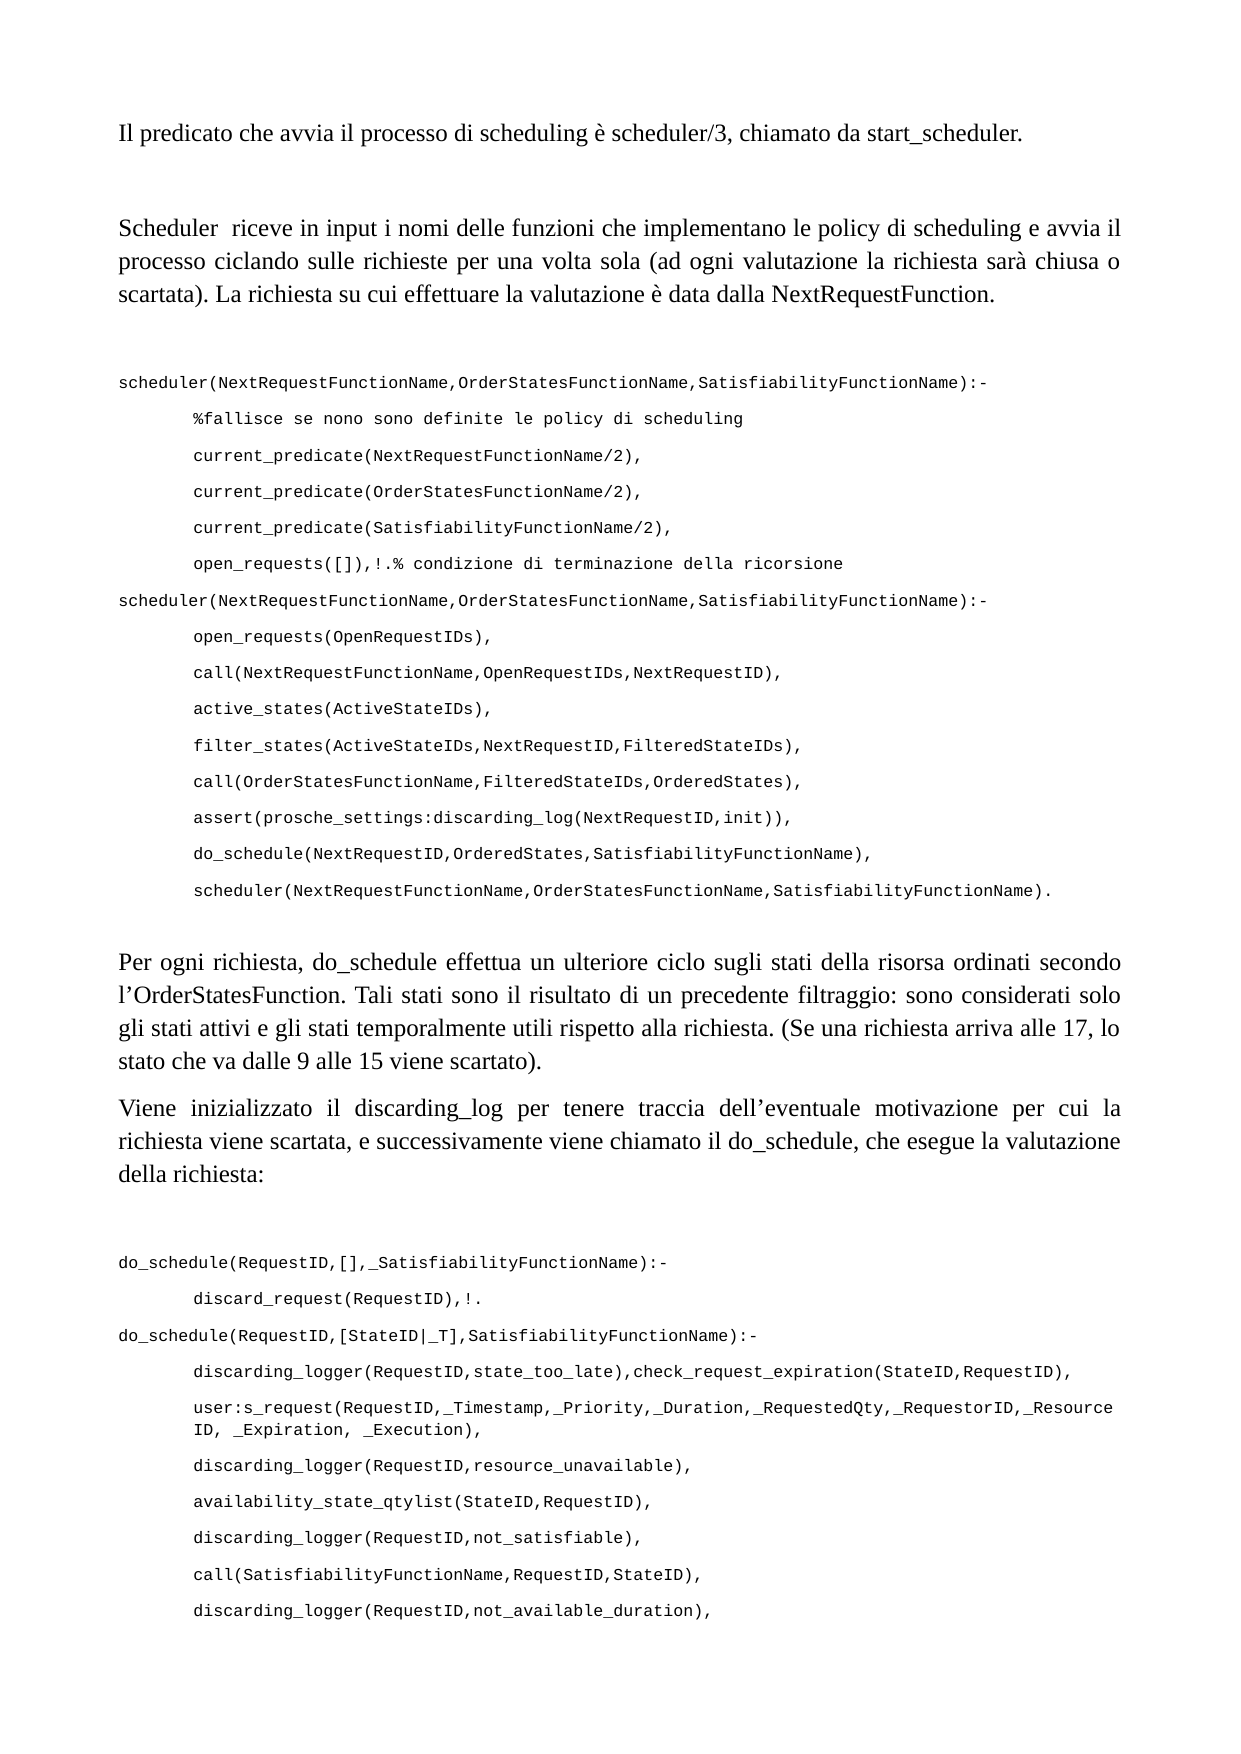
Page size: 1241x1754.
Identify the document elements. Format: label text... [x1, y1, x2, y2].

text availability_state_qtylist(StateID,RequestID), [118, 1494, 1122, 1513]
text Viene inizializzato il discarding_log per tenere traccia dell’eventuale motivazione per cui la richiesta viene scartata, e successivamente viene chiamato il do_schedule, che esegue la valutazione della richiesta: [118, 1093, 1122, 1188]
text discarding_logger(RequestID,resource_unavailable), [118, 1458, 1122, 1476]
text scheduler(NextRequestFunctionName,OrderStatesFunctionName,SatisfiabilityFunctionName). [118, 882, 1122, 901]
text Per ogni richiesta, do_schedule effettua un ulteriore ciclo sugli stati della risorsa ordinati secondo l’OrderStatesFunction. Tali stati sono il risultato di un precedente filtraggio: sono considerati solo gli stati attivi e gli stati temporalmente utili rispetto alla richiesta. (Se una richiesta arriva alle 17, lo stato che va dalle 9 alle 15 viene scartato). [118, 947, 1122, 1074]
text current_predicate(SatisfiabilityFunctionName/2), [118, 519, 1122, 538]
text assert(prosche_settings:discarding_log(NextRequestID,init)), [118, 809, 1122, 828]
text call(NextRequestFunctionName,OpenRequestIDs,NextRequestID), [118, 664, 1122, 683]
text do_schedule(RequestID,[StateID|_T],SatisfiabilityFunctionName):- [118, 1327, 1122, 1346]
text discarding_logger(RequestID,state_too_late),check_request_expiration(StateID,RequestID), [118, 1363, 1122, 1382]
text Il predicato che avvia il processo di scheduling è scheduler/3, chiamato da start_scheduler. [118, 118, 1122, 147]
text discard_request(RequestID),!. [118, 1291, 1122, 1310]
text %fallisce se nono sono definite le policy di scheduling [118, 411, 1122, 430]
text call(SatisfiabilityFunctionName,RequestID,StateID), [118, 1566, 1122, 1585]
text current_predicate(NextRequestFunctionName/2), [118, 447, 1122, 466]
text active_states(ActiveStateIDs), [118, 701, 1122, 720]
text open_requests([]),!.% condizione di terminazione della ricorsione [118, 556, 1122, 575]
text discarding_logger(RequestID,not_satisfiable), [118, 1530, 1122, 1549]
text current_predicate(OrderStatesFunctionName/2), [118, 483, 1122, 502]
text user:s_request(RequestID,_Timestamp,_Priority,_Duration,_RequestedQty,_RequestorID,_ResourceID, _Expiration, _Execution), [193, 1400, 1122, 1440]
text Scheduler riceve in input i nomi delle funzioni che implementano le policy di scheduling e avvia il processo ciclando sulle richieste per una volta sola (ad ogni valutazione la richiesta sarà chiusa o scartata). La richiesta su cui effettuare la valutazione è data dalla NextRequestFunction. [118, 213, 1122, 308]
text filter_states(ActiveStateIDs,NextRequestID,FilteredStateIDs), [118, 737, 1122, 756]
text open_requests(OpenRequestIDs), [118, 628, 1122, 647]
text scheduler(NextRequestFunctionName,OrderStatesFunctionName,SatisfiabilityFunctionName):- [118, 374, 1122, 393]
text discarding_logger(RequestID,not_available_duration), [118, 1603, 1122, 1621]
text call(OrderStatesFunctionName,FilteredStateIDs,OrderedStates), [118, 773, 1122, 792]
text scheduler(NextRequestFunctionName,OrderStatesFunctionName,SatisfiabilityFunctionName):- [118, 592, 1122, 611]
text do_schedule(RequestID,[],_SatisfiabilityFunctionName):- [118, 1255, 1122, 1273]
text do_schedule(NextRequestID,OrderedStates,SatisfiabilityFunctionName), [118, 846, 1122, 865]
